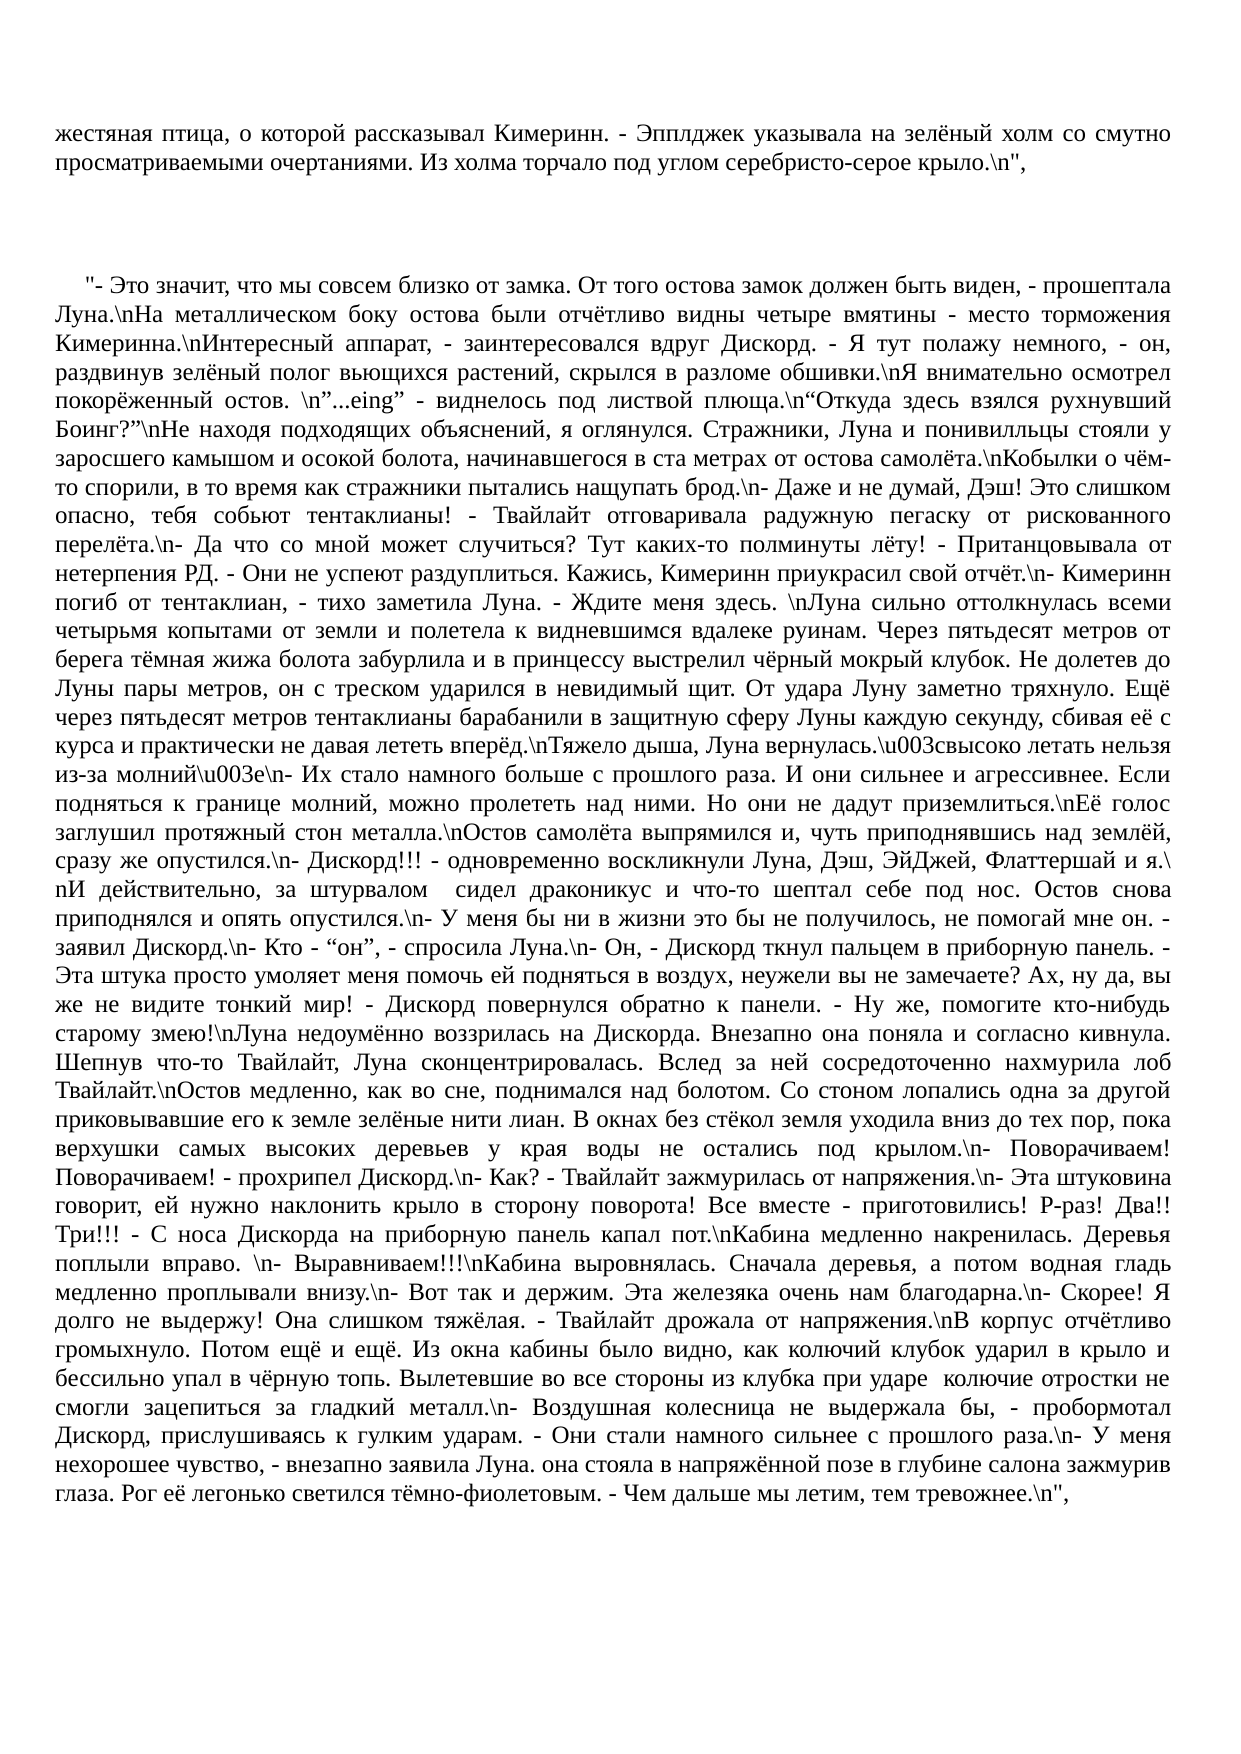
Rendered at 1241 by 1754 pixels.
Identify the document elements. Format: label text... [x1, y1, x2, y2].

text "- Это значит, что мы совсем близко от замка. От того остова замок должен быть виден, - прошептала Луна.\nНа металлическом боку остова были отчётливо видны четыре вмятины - место торможения Кимеринна.\nИнтересный аппарат, - заинтересовался вдруг Дискорд. - Я тут полажу немного, - он, раздвинув зелёный полог вьющихся растений, скрылся в разломе обшивки.\nЯ внимательно осмотрел покорёженный остов. \n”...eing” - виднелось под листвой плюща.\n“Откуда здесь взялся рухнувший Боинг?”\nНе находя подходящих объяснений, я оглянулся. Стражники, Луна и понивилльцы стояли у заросшего камышом и осокой болота, начинавшегося в ста метрах от остова самолёта.\nКобылки о чём-то спорили, в то время как стражники пытались нащупать брод.\n- Даже и не думай, Дэш! Это слишком опасно, тебя собьют тентаклианы! - Твайлайт отговаривала радужную пегаску от рискованного перелёта.\n- Да что со мной может случиться? Тут каких-то полминуты лёту! - Пританцовывала от нетерпения РД. - Они не успеют раздуплиться. Кажись, Кимеринн приукрасил свой отчёт.\n- Кимеринн погиб от тентаклиан, - тихо заметила Луна. - Ждите меня здесь. \nЛуна сильно оттолкнулась всеми четырьмя копытами от земли и полетела к видневшимся вдалеке руинам. Через пятьдесят метров от берега тёмная жижа болота забурлила и в принцессу выстрелил чёрный мокрый клубок. Не долетев до Луны пары метров, он с треском ударился в невидимый щит. От удара Луну заметно тряхнуло. Ещё через пятьдесят метров тентаклианы барабанили в защитную сферу Луны каждую секунду, сбивая её с курса и практически не давая лететь вперёд.\nТяжело дыша, Луна вернулась.\u003cвысоко летать нельзя из-за молний\u003e\n- Их стало намного больше с прошлого раза. И они сильнее и агрессивнее. Если подняться к границе молний, можно пролететь над ними. Но они не дадут приземлиться.\nЕё голос заглушил протяжный стон металла.\nОстов самолёта выпрямился и, чуть приподнявшись над землёй, сразу же опустился.\n- Дискорд!!! - одновременно воскликнули Луна, Дэш, ЭйДжей, Флаттершай и я.\nИ действительно, за штурвалом сидел драконикус и что-то шептал себе под нос. Остов снова приподнялся и опять опустился.\n- У меня бы ни в жизни это бы не получилось, не помогай мне он. - заявил Дискорд.\n- Кто - “он”, - спросила Луна.\n- Он, - Дискорд ткнул пальцем в приборную панель. - Эта штука просто умоляет меня помочь ей подняться в воздух, неужели вы не замечаете? Ах, ну да, вы же не видите тонкий мир! - Дискорд повернулся обратно к панели. - Ну же, помогите кто-нибудь старому змею!\nЛуна недоумённо воззрилась на Дискорда. Внезапно она поняла и согласно кивнула. Шепнув что-то Твайлайт, Луна сконцентрировалась. Вслед за ней сосредоточенно нахмурила лоб Твайлайт.\nОстов медленно, как во сне, поднимался над болотом. Со стоном лопались одна за другой приковывавшие его к земле зелёные нити лиан. В окнах без стёкол земля уходила вниз до тех пор, пока верхушки самых высоких деревьев у края воды не остались под крылом.\n- Поворачиваем! Поворачиваем! - прохрипел Дискорд.\n- Как? - Твайлайт зажмурилась от напряжения.\n- Эта штуковина говорит, ей нужно наклонить крыло в сторону поворота! Все вместе - приготовились! Р-раз! Два!! Три!!! - С носа Дискорда на приборную панель капал пот.\nКабина медленно накренилась. Деревья поплыли вправо. \n- Выравниваем!!!\nКабина выровнялась. Сначала деревья, а потом водная гладь медленно проплывали внизу.\n- Вот так и держим. Эта железяка очень нам благодарна.\n- Скорее! Я долго не выдержу! Она слишком тяжёлая. - Твайлайт дрожала от напряжения.\nВ корпус отчётливо громыхнуло. Потом ещё и ещё. Из окна кабины было видно, как колючий клубок ударил в крыло и бессильно упал в чёрную топь. Вылетевшие во все стороны из клубка при ударе колючие отростки не смогли зацепиться за гладкий металл.\n- Воздушная колесница не выдержала бы, - пробормотал Дискорд, прислушиваясь к гулким ударам. - Они стали намного сильнее с прошлого раза.\n- У меня нехорошее чувство, - внезапно заявила Луна. она стояла в напряжённой позе в глубине салона зажмурив глаза. Рог её легонько светился тёмно-фиолетовым. - Чем дальше мы летим, тем тревожнее.\n", [55, 271, 1172, 1507]
text жестяная птица, о которой рассказывал Кимеринн. - Эпплджек указывала на зелёный холм со смутно просматриваемыми очертаниями. Из холма торчало под углом серебристо-серое крыло.\n", [55, 118, 1172, 176]
